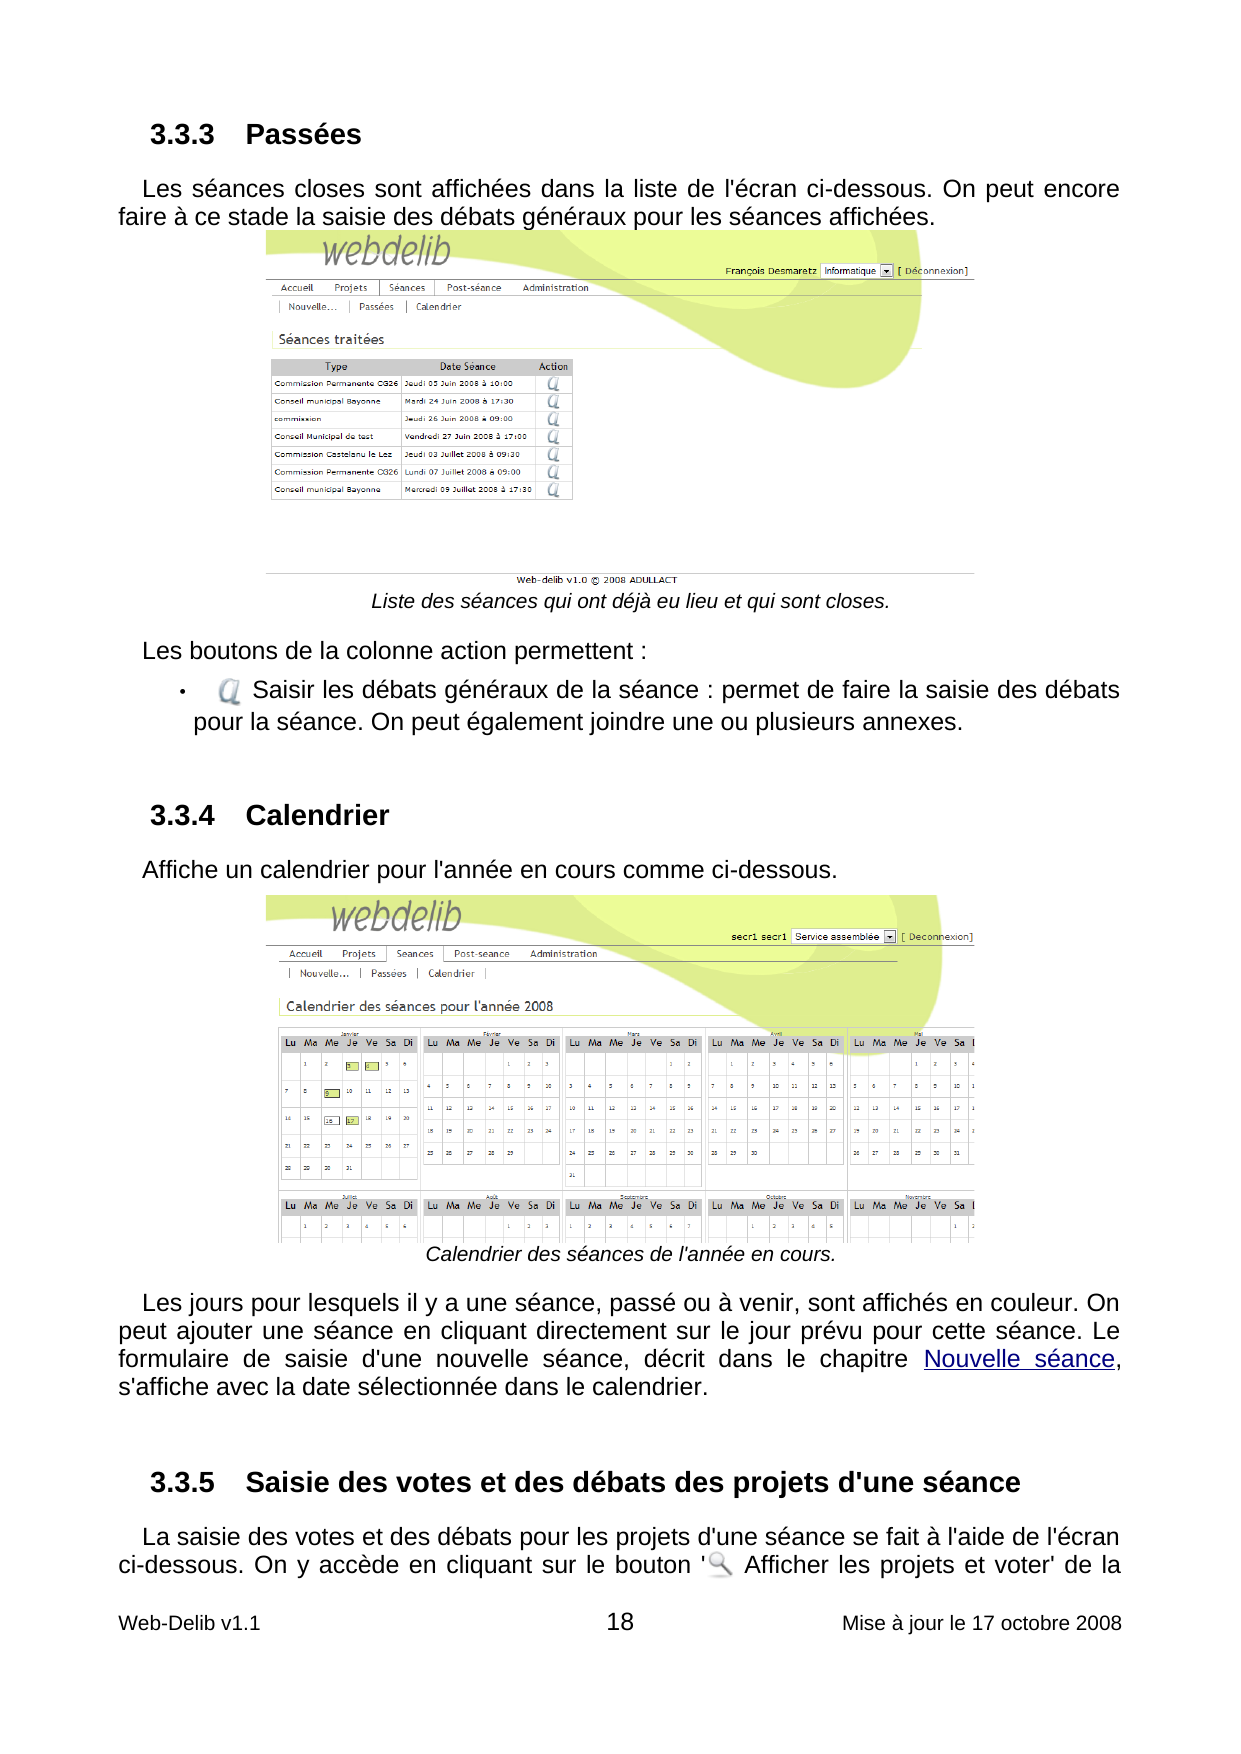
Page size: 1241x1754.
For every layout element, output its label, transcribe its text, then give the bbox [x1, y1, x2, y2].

text Calendrier des séances de l'année en cours. [118, 1243, 1122, 1266]
picture [265, 895, 975, 1243]
text La saisie des votes et des débats pour les projets d'une séance se fait à l'aide de l'écran ci-dessous. On y accède en cliquant sur le bouton ' Afficher les projets et voter' de la [118, 1522, 1122, 1578]
subtitle Passées [118, 118, 1122, 151]
picture [216, 678, 245, 706]
subtitle Saisie des votes et des débats des projets d'une séance [118, 1466, 1122, 1498]
text Affiche un calendrier pour l'année en cours comme ci-dessous. [118, 856, 1122, 883]
text Les jours pour lesquels il y a une séance, passé ou à venir, sont affichés en couleur. On peut ajouter une séance en cliquant directement sur le jour prévu pour cette séance. Le formulaire de saisie d'une nouvelle séance, décrit dans le chapitre Nouvelle séance, s'affiche avec la date sélectionnée dans le calendrier. [118, 1289, 1122, 1401]
list Saisir les débats généraux de la séance : permet de faire la saisie des débats pour la séance. On peut également joindre une ou plusieurs annexes. [156, 676, 1122, 734]
text Les boutons de la colonne action permettent : [118, 637, 1122, 664]
picture [707, 1550, 735, 1579]
subtitle Calendrier [118, 799, 1122, 831]
text Liste des séances qui ont déjà eu lieu et qui sont closes. [118, 590, 1122, 613]
picture [265, 230, 975, 590]
text Les séances closes sont affichées dans la liste de l'écran ci-dessous. On peut encore faire à ce stade la saisie des débats généraux pour les séances affichées. [118, 175, 1122, 231]
